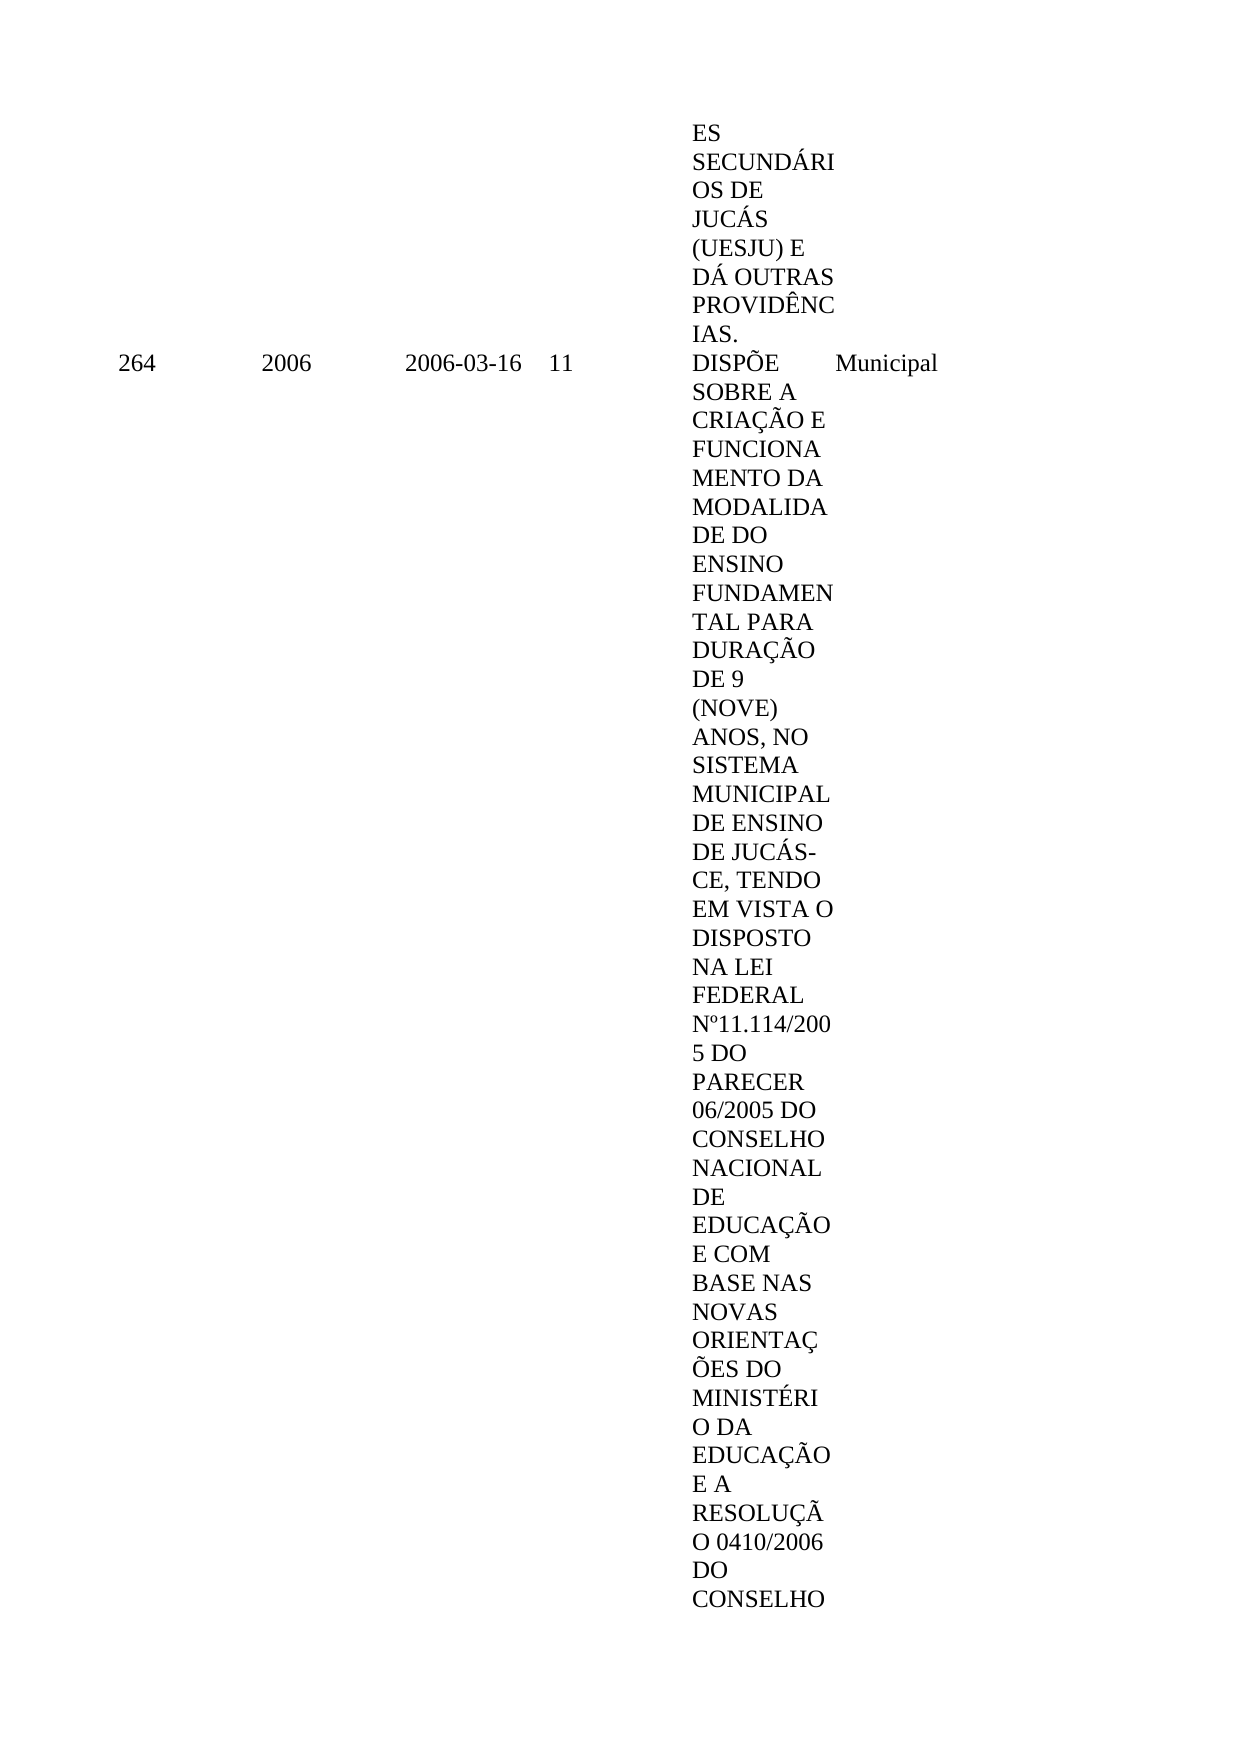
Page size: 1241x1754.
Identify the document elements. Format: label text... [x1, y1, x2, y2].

table_cell [548, 118, 692, 348]
table_cell 2006-03-16 [405, 348, 548, 1613]
table_cell 11 [548, 348, 692, 1613]
table_cell Municipal [835, 348, 979, 1613]
table_cell [835, 118, 979, 348]
table_cell ES SECUNDÁRIOS DE JUCÁS (UESJU) E DÁ OUTRAS PROVIDÊNCIAS. [692, 118, 835, 348]
table_cell [118, 118, 261, 348]
table_cell 2006 [261, 348, 405, 1613]
table_cell 264 [118, 348, 261, 1613]
table_cell [979, 118, 1122, 348]
table_cell DISPÕE SOBRE A CRIAÇÃO E FUNCIONAMENTO DA MODALIDADE DO ENSINO FUNDAMENTAL PARA DURAÇÃO DE 9 (NOVE) ANOS, NO SISTEMA MUNICIPAL DE ENSINO DE JUCÁS-CE, TENDO EM VISTA O DISPOSTO NA LEI FEDERAL Nº11.114/2005 DO PARECER 06/2005 DO CONSELHO NACIONAL DE EDUCAÇÃO E COM BASE NAS NOVAS ORIENTAÇÕES DO MINISTÉRIO DA EDUCAÇÃO E A RESOLUÇÃO 0410/2006 DO CONSELHO [692, 348, 835, 1613]
table_cell [405, 118, 548, 348]
table_cell [261, 118, 405, 348]
table_cell [979, 348, 1122, 1613]
